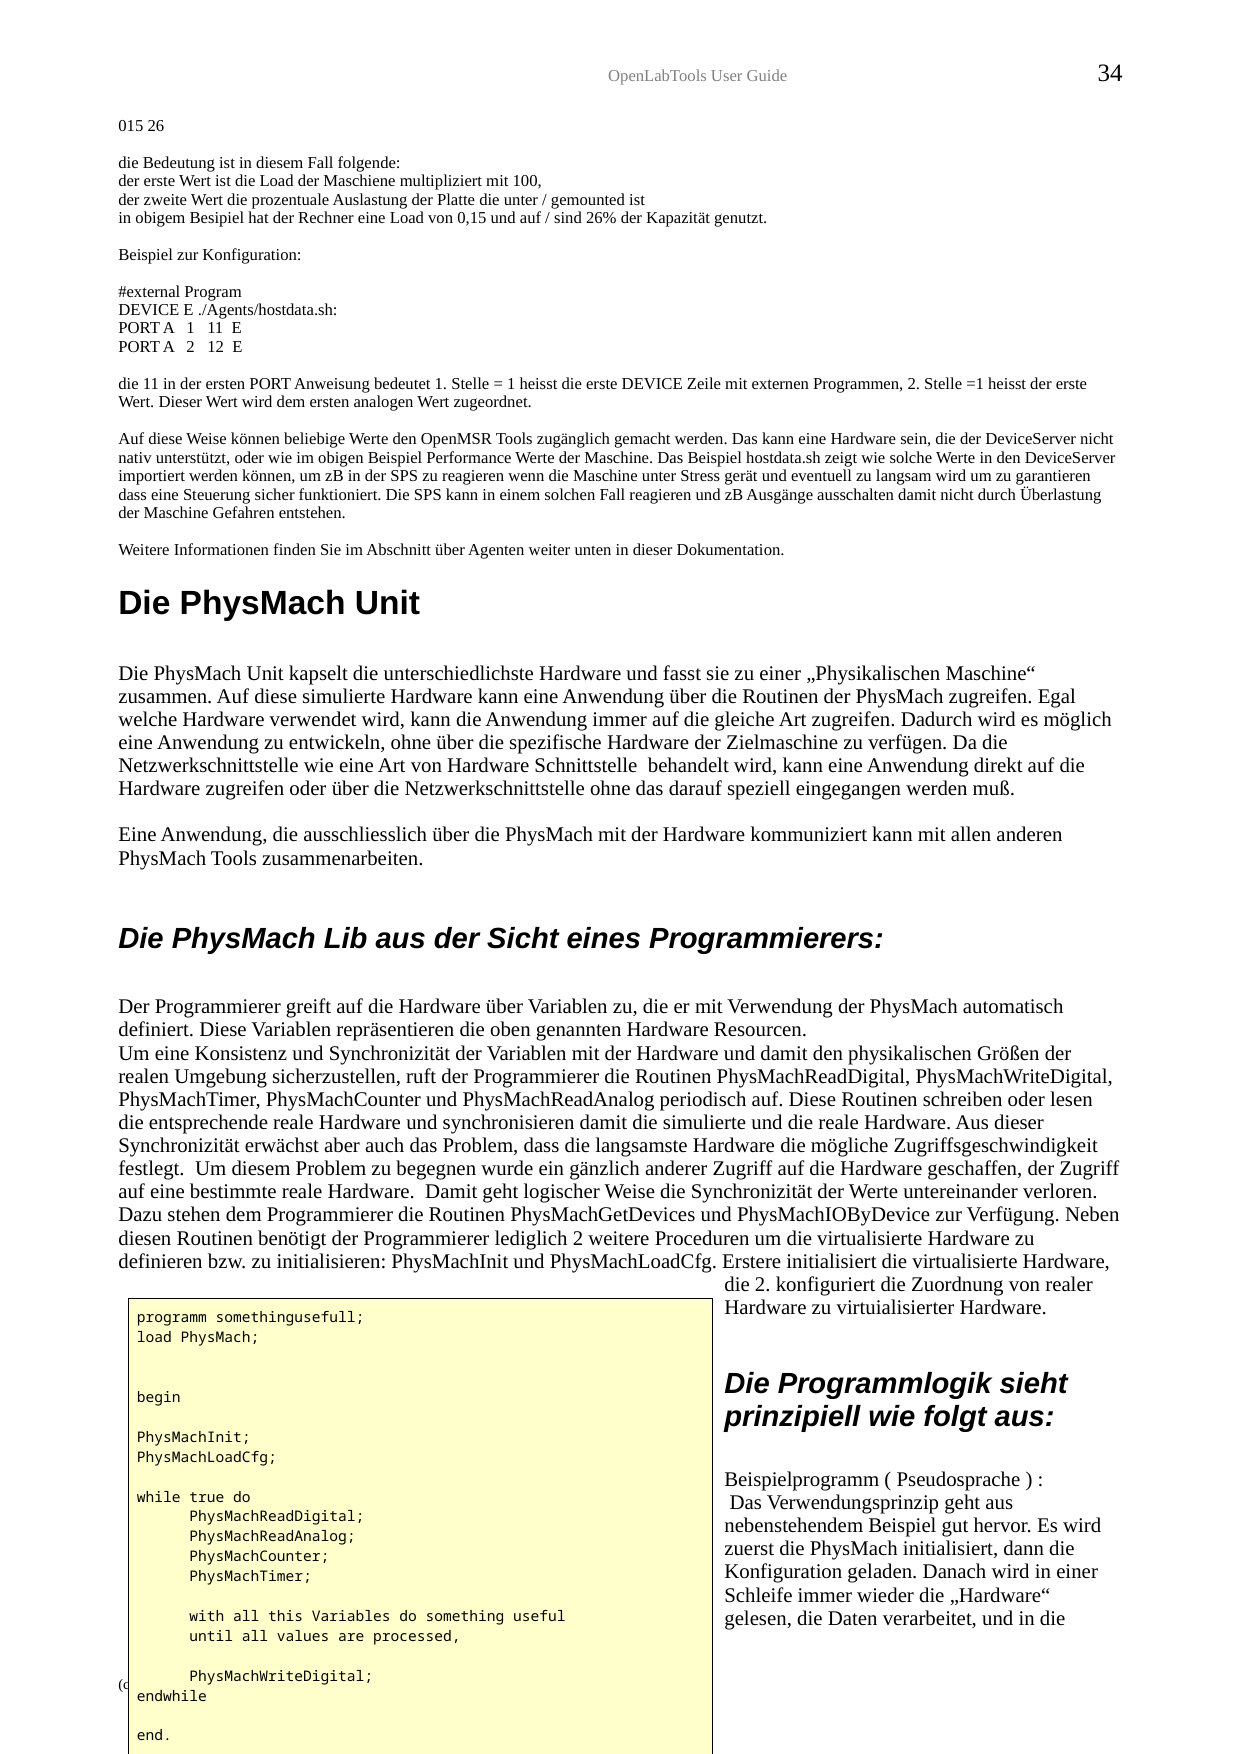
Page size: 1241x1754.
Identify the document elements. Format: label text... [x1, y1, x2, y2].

subtitle Die PhysMach Lib aus der Sicht eines Programmierers: [118, 922, 1122, 955]
text PhysMachCounter; [137, 1546, 703, 1566]
text PhysMachTimer; [137, 1566, 703, 1586]
text DEVICE E ./Agents/hostdata.sh: [118, 301, 1122, 319]
text end. [137, 1725, 703, 1745]
text Eine Anwendung, die ausschliesslich über die PhysMach mit der Hardware kommuniziert kann mit allen anderen PhysMach Tools zusammenarbeiten. [118, 823, 1122, 869]
text programm somethingusefull; [137, 1307, 703, 1327]
text die Bedeutung ist in diesem Fall folgende: [118, 153, 1122, 172]
subtitle Die Programmlogik sieht prinzipiell wie folgt aus: [713, 1367, 1122, 1432]
text der erste Wert ist die Load der Maschiene multipliziert mit 100, [118, 172, 1122, 190]
text PORT A 2 12 E [118, 337, 1122, 356]
text PhysMachInit; [137, 1427, 703, 1447]
text begin [137, 1387, 703, 1407]
text PhysMachLoadCfg; [137, 1447, 703, 1466]
text Auf diese Weise können beliebige Werte den OpenMSR Tools zugänglich gemacht werden. Das kann eine Hardware sein, die der DeviceServer nicht nativ unterstützt, oder wie im obigen Beispiel Performance Werte der Maschine. Das Beispiel hostdata.sh zeigt wie solche Werte in den DeviceServer importiert werden können, um zB in der SPS zu reagieren wenn die Maschine unter Stress gerät und eventuell zu langsam wird um zu garantieren dass eine Steuerung sicher funktioniert. Die SPS kann in einem solchen Fall reagieren und zB Ausgänge ausschalten damit nicht durch Überlastung der Maschine Gefahren entstehen. [118, 430, 1122, 522]
text load PhysMach; [137, 1327, 703, 1347]
text Beispiel zur Konfiguration: [118, 245, 1122, 264]
text Die PhysMach Unit kapselt die unterschiedlichste Hardware und fasst sie zu einer „Physikalischen Maschine“ zusammen. Auf diese simulierte Hardware kann eine Anwendung über die Routinen der PhysMach zugreifen. Egal welche Hardware verwendet wird, kann die Anwendung immer auf die gleiche Art zugreifen. Dadurch wird es möglich eine Anwendung zu entwickeln, ohne über die spezifische Hardware der Zielmaschine zu verfügen. Da die Netzwerkschnittstelle wie eine Art von Hardware Schnittstelle behandelt wird, kann eine Anwendung direkt auf die Hardware zugreifen oder über die Netzwerkschnittstelle ohne das darauf speziell eingegangen werden muß. [118, 661, 1122, 800]
text #external Program [118, 282, 1122, 301]
text Der Programmierer greift auf die Hardware über Variablen zu, die er mit Verwendung der PhysMach automatisch definiert. Diese Variablen repräsentieren die oben genannten Hardware Resourcen. [118, 995, 1122, 1041]
text Beispielprogramm ( Pseudosprache ) : [713, 1468, 1122, 1491]
text die 11 in der ersten PORT Anweisung bedeutet 1. Stelle = 1 heisst die erste DEVICE Zeile mit externen Programmen, 2. Stelle =1 heisst der erste Wert. Dieser Wert wird dem ersten analogen Wert zugeordnet. [118, 374, 1122, 411]
text while true do [137, 1486, 703, 1506]
text Weitere Informationen finden Sie im Abschnitt über Agenten weiter unten in dieser Dokumentation. [118, 540, 1122, 559]
text endwhile [137, 1685, 703, 1705]
text der zweite Wert die prozentuale Auslastung der Platte die unter / gemounted ist [118, 190, 1122, 208]
text with all this Variables do something useful [137, 1606, 703, 1626]
text Um eine Konsistenz und Synchronizität der Variablen mit der Hardware und damit den physikalischen Größen der realen Umgebung sicherzustellen, ruft der Programmierer die Routinen PhysMachReadDigital, PhysMachWriteDigital, PhysMachTimer, PhysMachCounter und PhysMachReadAnalog periodisch auf. Diese Routinen schreiben oder lesen die entsprechende reale Hardware und synchronisieren damit die simulierte und die reale Hardware. Aus dieser Synchronizität erwächst aber auch das Problem, dass die langsamste Hardware die mögliche Zugriffsgeschwindigkeit festlegt. Um diesem Problem zu begegnen wurde ein gänzlich anderer Zugriff auf die Hardware geschaffen, der Zugriff auf eine bestimmte reale Hardware. Damit geht logischer Weise die Synchronizität der Werte untereinander verloren. Dazu stehen dem Programmierer die Routinen PhysMachGetDevices und PhysMachIOByDevice zur Verfügung. Neben diesen Routinen benötigt der Programmierer lediglich 2 weitere Proceduren um die virtualisierte Hardware zu definieren bzw. zu initialisieren: PhysMachInit und PhysMachLoadCfg. Erstere initialisiert die virtualisierte Hardware, die 2. konfiguriert die Zuordnung von realer Hardware zu virtuialisierter Hardware. [118, 1041, 1122, 1319]
subtitle Die PhysMach Unit [118, 584, 1122, 621]
text PhysMachReadDigital; [137, 1506, 703, 1526]
text PORT A 1 11 E [118, 319, 1122, 337]
text until all values are processed, [137, 1626, 703, 1646]
text 015 26 [118, 116, 1122, 135]
text Das Verwendungsprinzip geht aus nebenstehendem Beispiel gut hervor. Es wird zuerst die PhysMach initialisiert, dann die Konfiguration geladen. Danach wird in einer Schleife immer wieder die „Hardware“ gelesen, die Daten verarbeitet, und in die [713, 1491, 1122, 1630]
text in obigem Besipiel hat der Rechner eine Load von 0,15 und auf / sind 26% der Kapazität genutzt. [118, 208, 1122, 227]
text PhysMachWriteDigital; [137, 1665, 703, 1685]
text PhysMachReadAnalog; [137, 1526, 703, 1546]
